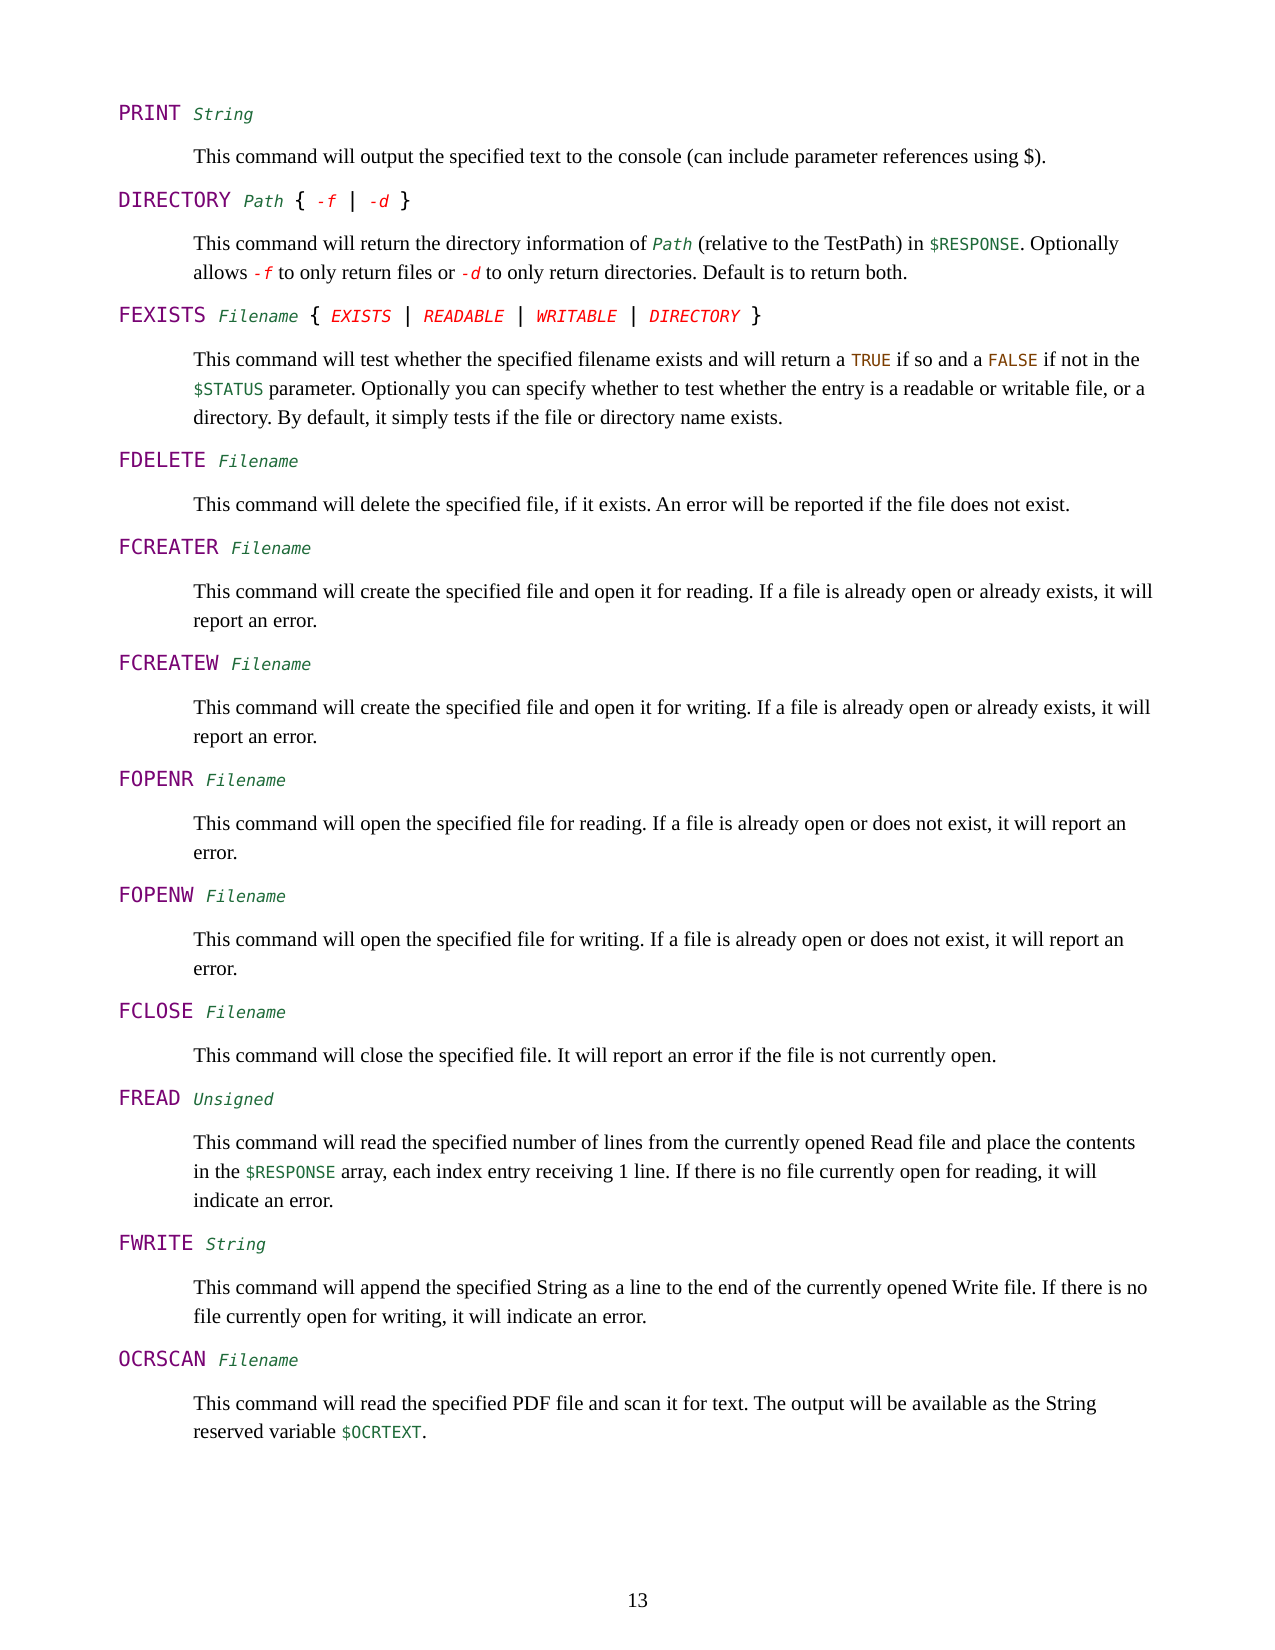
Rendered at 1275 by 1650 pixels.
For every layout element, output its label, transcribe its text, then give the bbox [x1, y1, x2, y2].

text This command will open the specified file for writing. If a file is already open or does not exist, it will report an error. [193, 927, 1157, 980]
text This command will create the specified file and open it for reading. If a file is already open or already exists, it will report an error. [193, 579, 1157, 632]
text FCREATER Filename [118, 535, 1157, 560]
text DIRECTORY Path { -f | -d } [118, 188, 1157, 212]
text FWRITE String [118, 1231, 1157, 1255]
text This command will append the specified String as a line to the end of the currently opened Write file. If there is no file currently open for writing, it will indicate an error. [193, 1275, 1157, 1328]
text OCRSCAN Filename [118, 1347, 1157, 1371]
text This command will test whether the specified filename exists and will return a TRUE if so and a FALSE if not in the $STATUS parameter. Optionally you can specify whether to test whether the entry is a readable or writable file, or a directory. By default, it simply tests if the file or directory name exists. [193, 347, 1157, 429]
text FOPENR Filename [118, 767, 1157, 792]
text This command will return the directory information of Path (relative to the TestPath) in $RESPONSE. Optionally allows -f to only return files or -d to only return directories. Default is to return both. [193, 231, 1157, 284]
text This command will output the specified text to the console (can include parameter references using $). [193, 144, 1157, 168]
text FEXISTS Filename { EXISTS | READABLE | WRITABLE | DIRECTORY } [118, 303, 1157, 328]
text This command will delete the specified file, if it exists. An error will be reported if the file does not exist. [193, 492, 1157, 516]
text FREAD Unsigned [118, 1086, 1157, 1111]
text This command will read the specified PDF file and scan it for text. The output will be available as the String reserved variable $OCRTEXT. [193, 1391, 1157, 1443]
text This command will close the specified file. It will report an error if the file is not currently open. [193, 1043, 1157, 1067]
text FOPENW Filename [118, 883, 1157, 907]
text This command will read the specified number of lines from the currently opened Read file and place the contents in the $RESPONSE array, each index entry receiving 1 line. If there is no file currently open for reading, it will indicate an error. [193, 1130, 1157, 1212]
text FCREATEW Filename [118, 651, 1157, 676]
text This command will open the specified file for reading. If a file is already open or does not exist, it will report an error. [193, 811, 1157, 864]
text FCLOSE Filename [118, 999, 1157, 1023]
text FDELETE Filename [118, 448, 1157, 473]
text PRINT String [118, 101, 1157, 125]
text This command will create the specified file and open it for writing. If a file is already open or already exists, it will report an error. [193, 695, 1157, 748]
